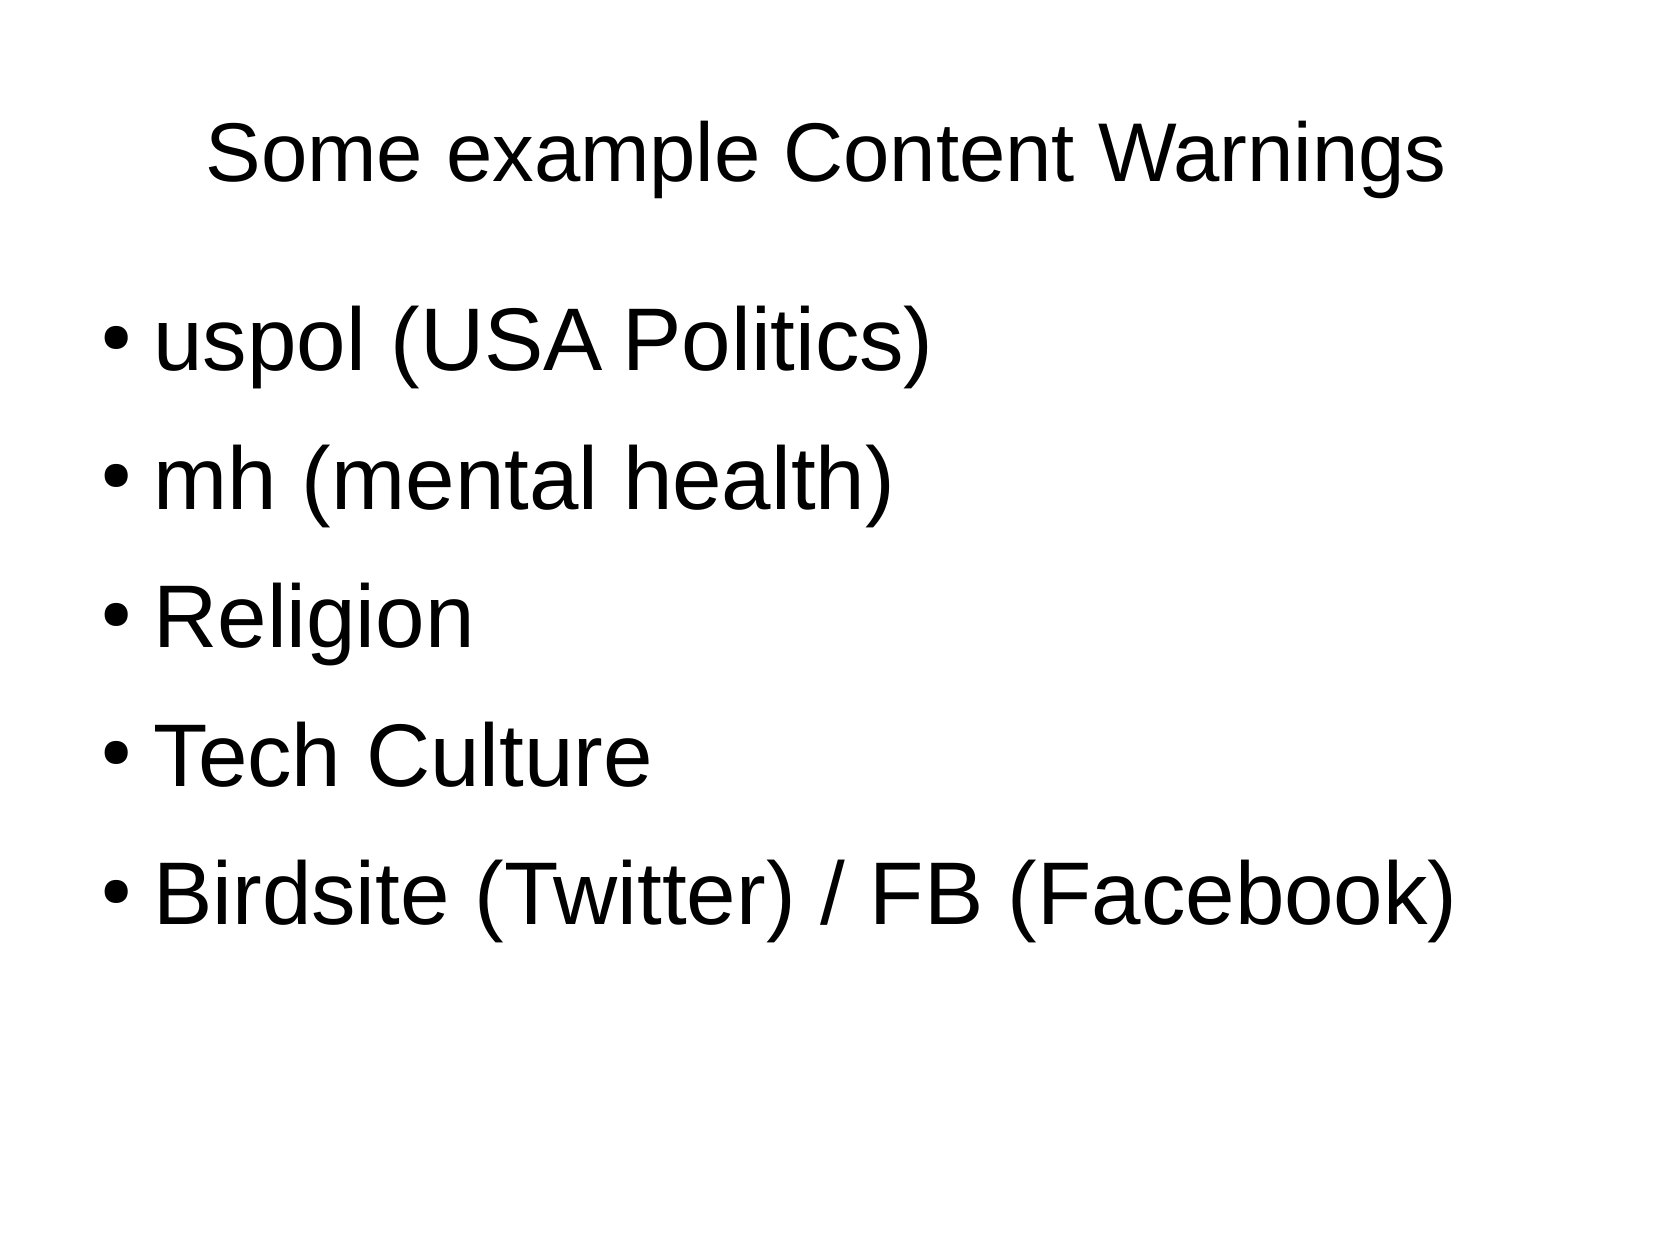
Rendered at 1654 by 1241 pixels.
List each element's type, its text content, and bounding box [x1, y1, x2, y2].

list uspol (USA Politics) mh (mental health) Religion Tech Culture Birdsite (Twitter) / FB (Facebook) [82, 290, 1571, 1010]
title Some example Content Warnings [82, 49, 1571, 257]
